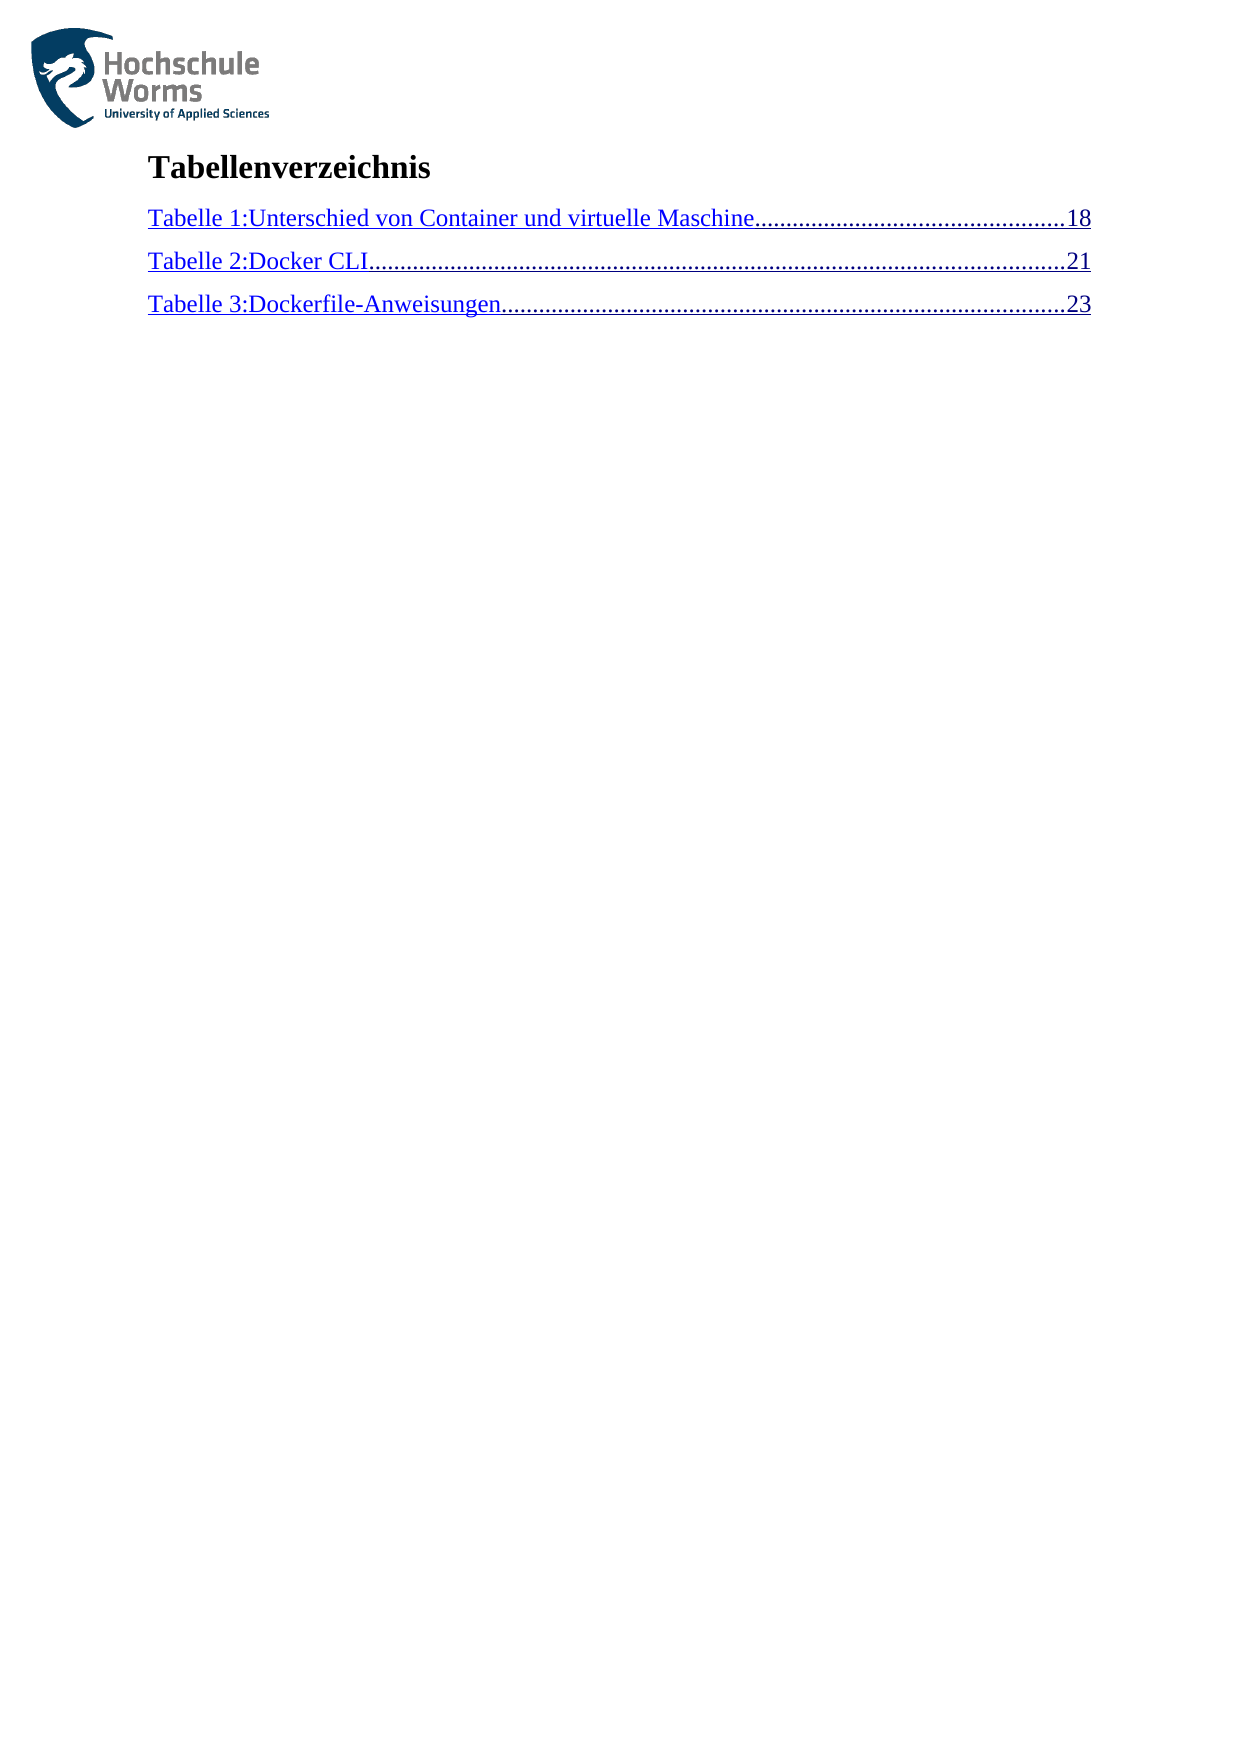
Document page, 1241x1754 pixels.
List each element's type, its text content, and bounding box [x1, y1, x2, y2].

text Tabelle 1:Unterschied von Container und virtuelle Maschine 18 [148, 203, 1092, 231]
text Tabelle 2:Docker CLI 21 [148, 246, 1092, 274]
text Tabelle 3:Dockerfile-Anweisungen 23 [148, 289, 1092, 318]
text Tabellenverzeichnis [148, 148, 1092, 186]
